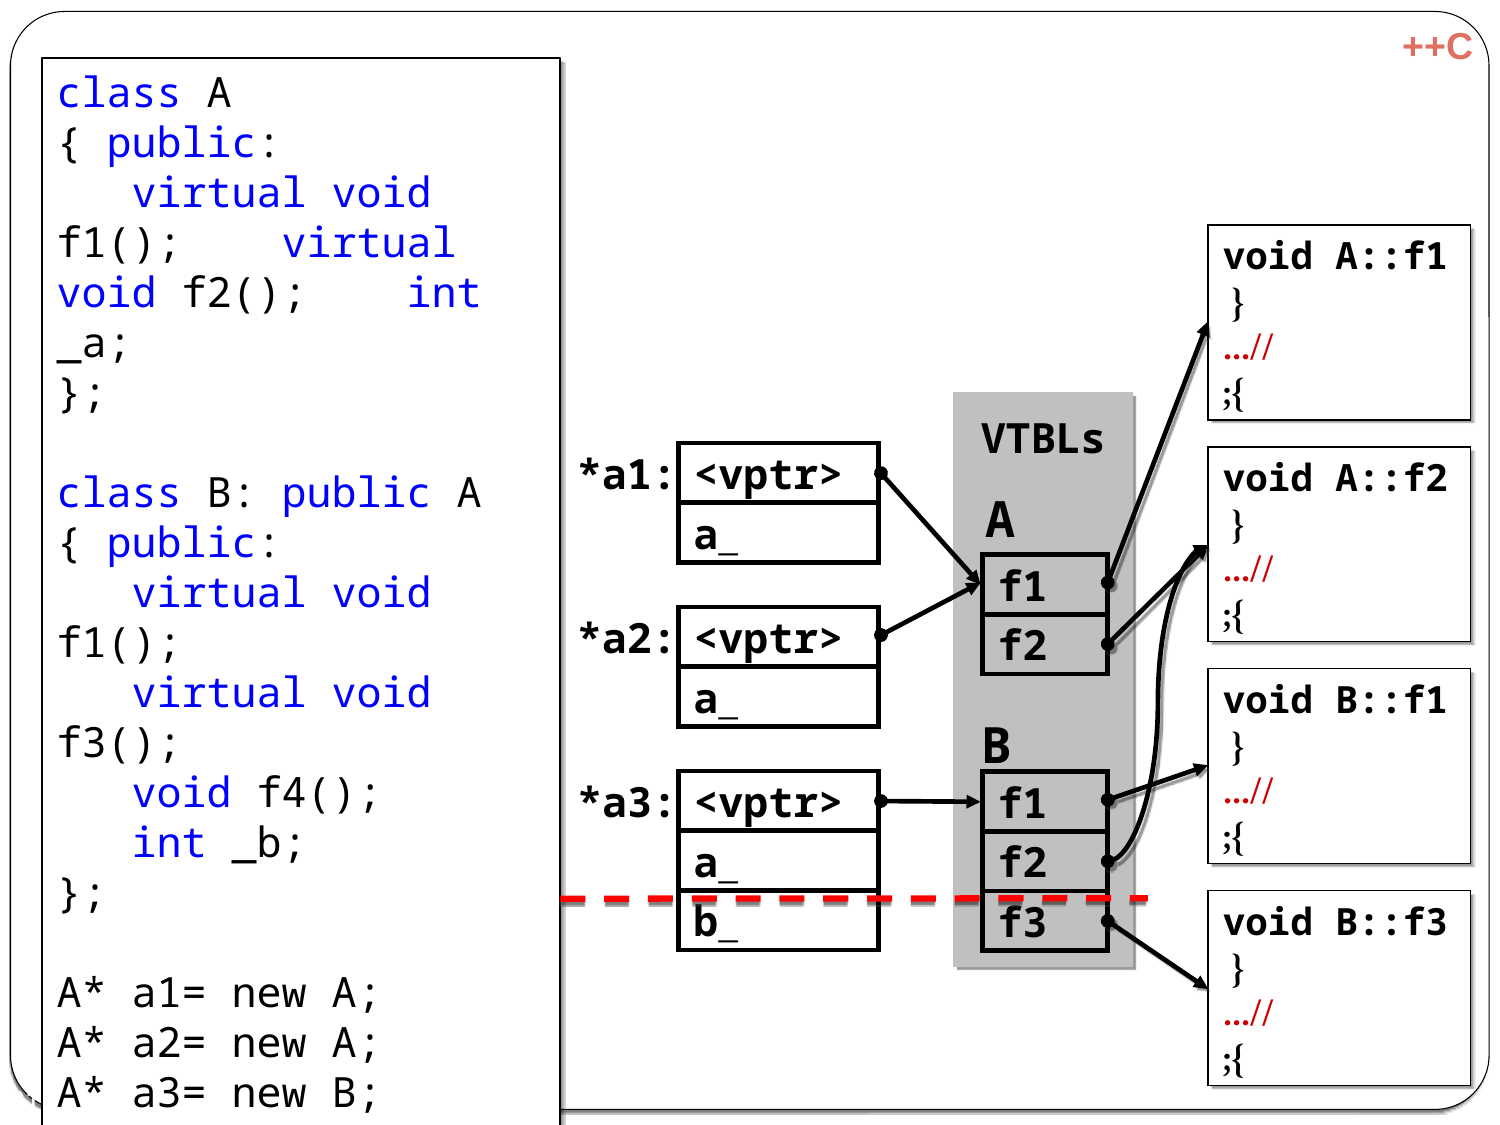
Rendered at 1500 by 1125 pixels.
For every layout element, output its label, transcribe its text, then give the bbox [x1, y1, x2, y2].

text_box _a [678, 830, 879, 890]
text_box *a1: [546, 425, 707, 521]
text_box *a2: [546, 589, 707, 685]
text_box [953, 559, 971, 594]
text_box [708, 771, 879, 830]
text_box B [967, 705, 1027, 781]
text_box *a3: [547, 753, 708, 849]
text_box class A { public: virtual void f1(); virtual void f2(); int _a; }; class B: public A { public: virtual void f1(); virtual void f3(); void f4(); int _b; }; A* a1= new A; A* a2= new A; A* a3= new B; a1→f1(); a3→f1(); // same code [41, 58, 561, 1125]
text_box _a [678, 502, 879, 563]
text_box [707, 443, 879, 502]
text_box void B::f1 { //... }; [1208, 668, 1471, 864]
text_box [1108, 795, 1134, 856]
text_box void A::f2 { //... }; [1208, 446, 1471, 642]
text_box [707, 606, 879, 666]
text_box _a [678, 666, 879, 727]
text_box A [970, 479, 1031, 555]
text_box VTBLs [966, 404, 1121, 470]
text_box _b [678, 890, 879, 950]
text_box f3 [982, 891, 1108, 951]
text_box f2 [982, 831, 1108, 891]
text_box [1108, 845, 1134, 935]
text_box void B::f3 { //... }; [1208, 890, 1471, 1086]
text_box f2 [982, 614, 1108, 674]
text_box f1 [982, 771, 1108, 831]
text_box void A::f1 { //... }; [1208, 224, 1471, 420]
text_box [1108, 526, 1134, 637]
text_box [953, 392, 1134, 968]
text_box f1 [982, 554, 1108, 614]
slide_number [0, 1074, 50, 1125]
